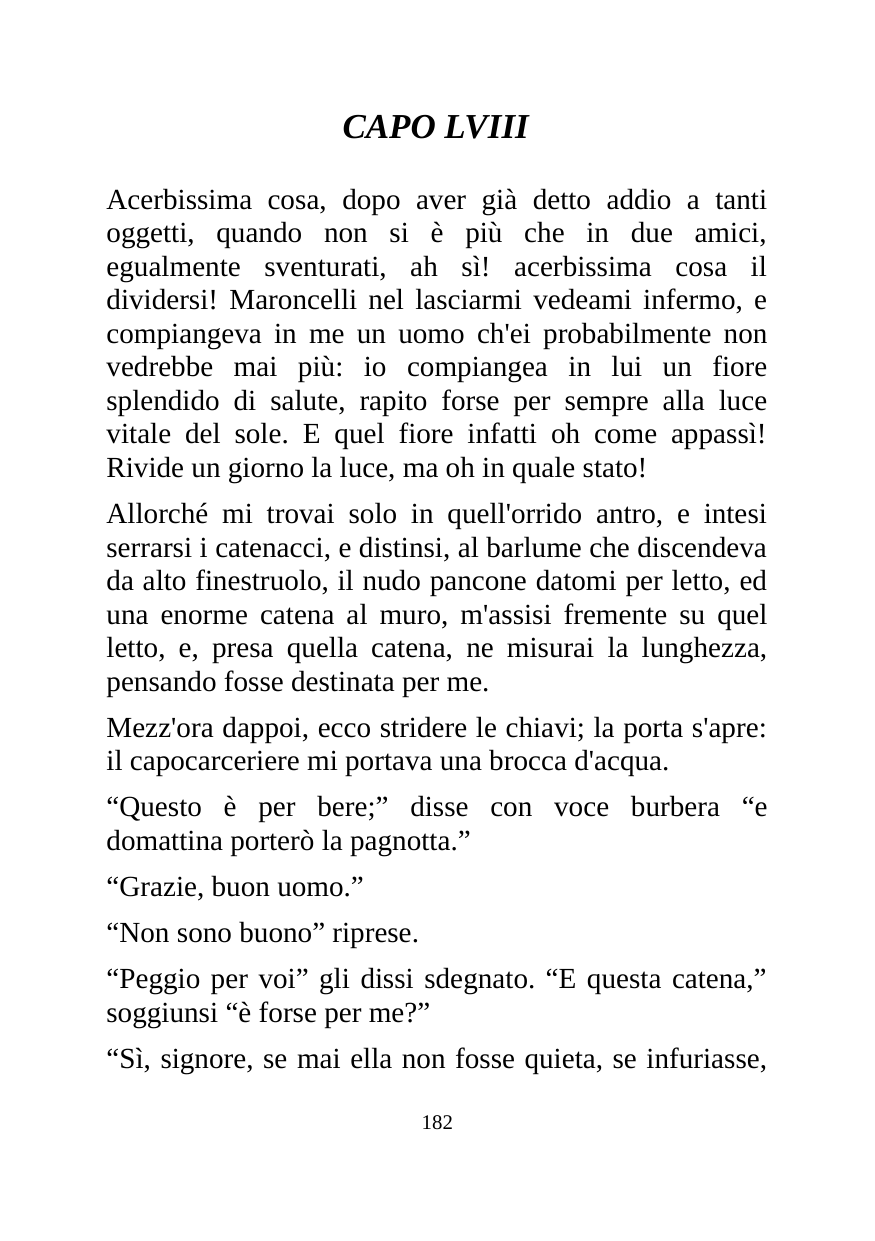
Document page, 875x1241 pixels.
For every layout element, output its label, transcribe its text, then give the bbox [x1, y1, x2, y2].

text “Peggio per voi” gli dissi sdegnato. “E questa catena,” soggiunsi “è forse per me?” [106, 961, 768, 1028]
text Mezz'ora dappoi, ecco stridere le chiavi; la porta s'apre: il capocarceriere mi portava una brocca d'acqua. [106, 710, 768, 777]
text “Grazie, buon uomo.” [106, 869, 768, 903]
text Acerbissima cosa, dopo aver già detto addio a tanti oggetti, quando non si è più che in due amici, egualmente sventurati, ah sì! acerbissima cosa il dividersi! Maroncelli nel lasciarmi vedeami infermo, e compiangeva in me un uomo ch'ei probabilmente non vedrebbe mai più: io compiangea in lui un fiore splendido di salute, rapito forse per sempre alla luce vitale del sole. E quel fiore infatti oh come appassì! Rivide un giorno la luce, ma oh in quale stato! [106, 182, 768, 484]
text “Questo è per bere;” disse con voce burbera “e domattina porterò la pagnotta.” [106, 789, 768, 857]
text “Non sono buono” riprese. [106, 915, 768, 949]
text “Sì, signore, se mai ella non fosse quieta, se infuriasse, [106, 1041, 768, 1074]
subtitle CAPO LVIII [106, 106, 768, 146]
text Allorché mi trovai solo in quell'orrido antro, e intesi serrarsi i catenacci, e distinsi, al barlume che discendeva da alto finestruolo, il nudo pancone datomi per letto, ed una enorme catena al muro, m'assisi fremente su quel letto, e, presa quella catena, ne misurai la lunghezza, pensando fosse destinata per me. [106, 496, 768, 697]
